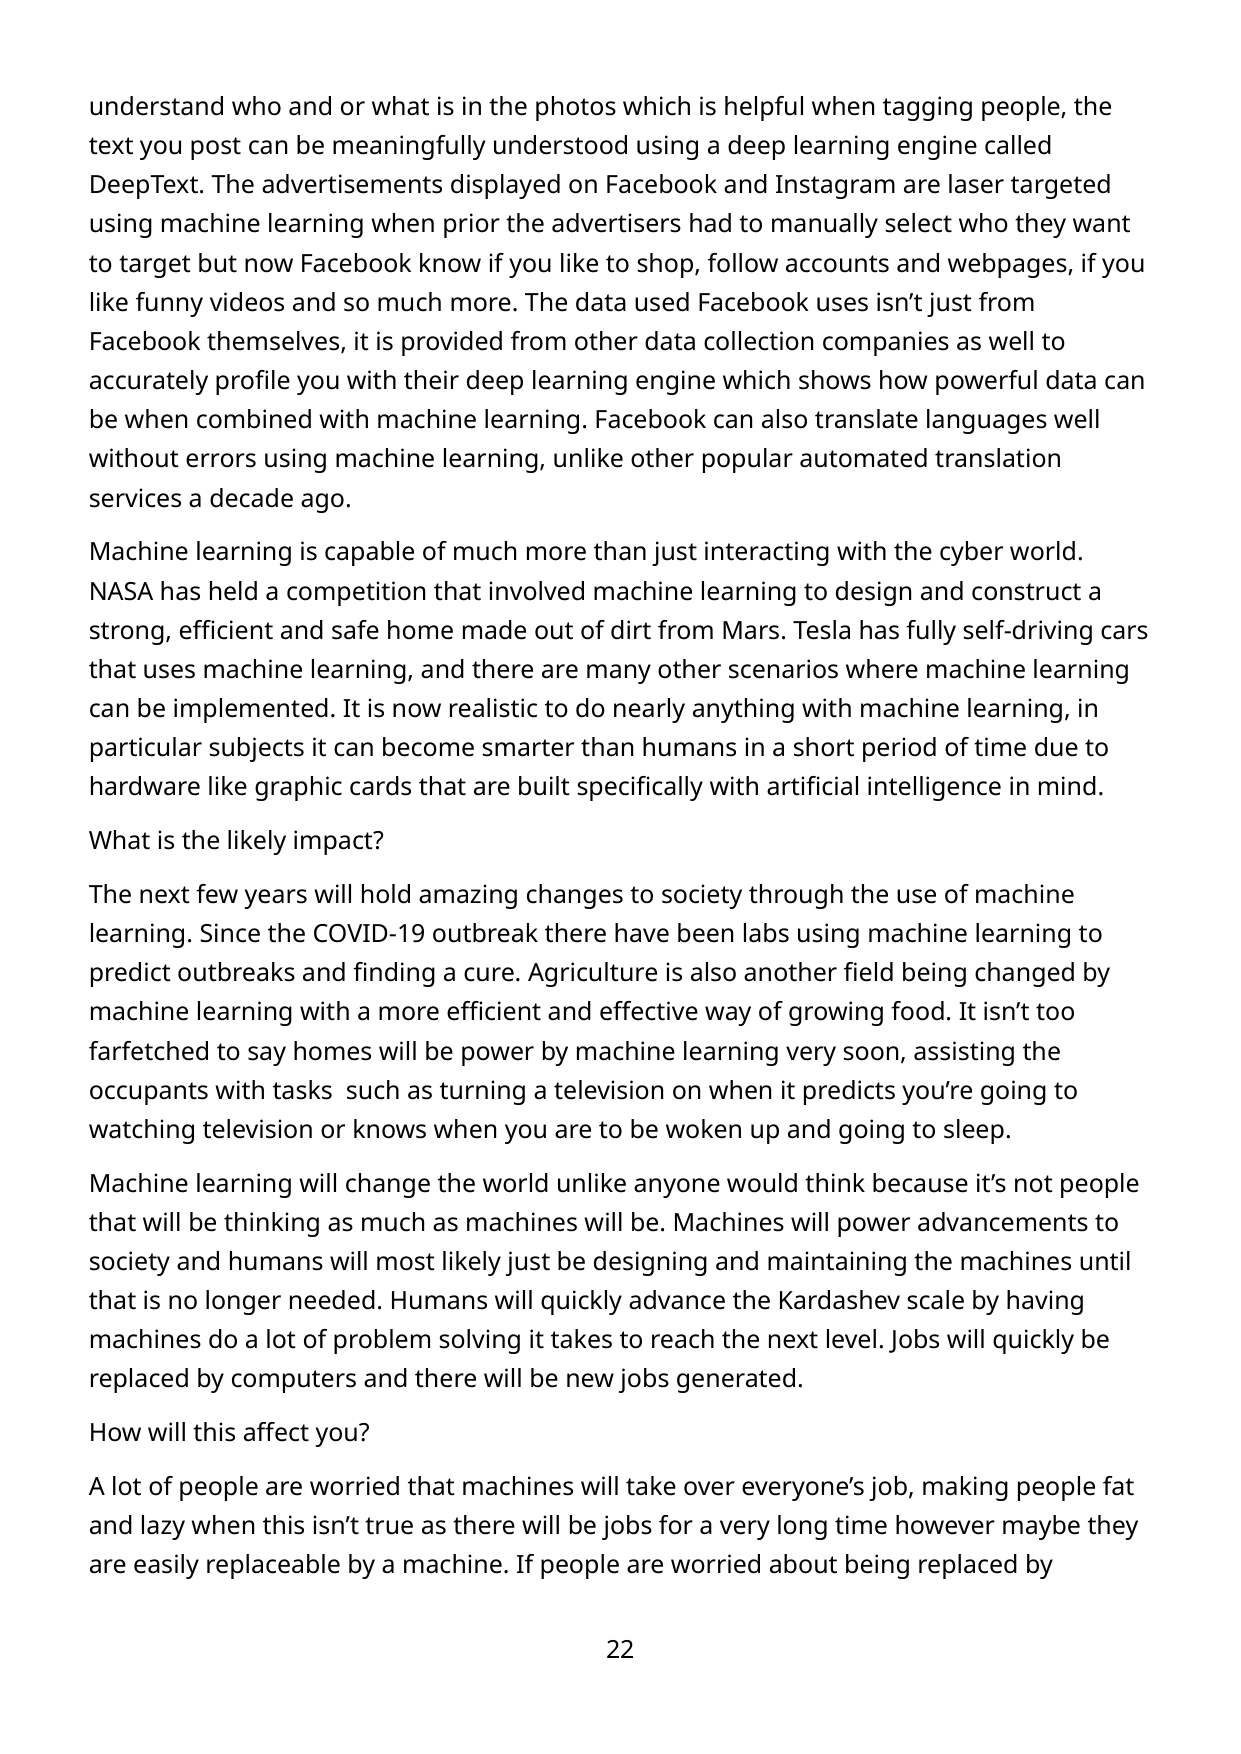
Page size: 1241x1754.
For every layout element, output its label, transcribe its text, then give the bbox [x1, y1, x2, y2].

text How will this affect you? [88, 1415, 1152, 1449]
text Machine learning is capable of much more than just interacting with the cyber world. NASA has held a competition that involved machine learning to design and construct a strong, efficient and safe home made out of dirt from Mars. Tesla has fully self-driving cars that uses machine learning, and there are many other scenarios where machine learning can be implemented. It is now realistic to do nearly anything with machine learning, in particular subjects it can become smarter than humans in a short period of time due to hardware like graphic cards that are built specifically with artificial intelligence in mind. [88, 534, 1152, 803]
text Machine learning will change the world unlike anyone would think because it’s not people that will be thinking as much as machines will be. Machines will power advancements to society and humans will most likely just be designing and maintaining the machines until that is no longer needed. Humans will quickly advance the Kardashev scale by having machines do a lot of problem solving it takes to reach the next level. Jobs will quickly be replaced by computers and there will be new jobs generated. [88, 1165, 1152, 1395]
text What is the likely impact? [88, 823, 1152, 857]
text A lot of people are worried that machines will take over everyone’s job, making people fat and lazy when this isn’t true as there will be jobs for a very long time however maybe they are easily replaceable by a machine. If people are worried about being replaced by [88, 1468, 1152, 1581]
text understand who and or what is in the photos which is helpful when tagging people, the text you post can be meaningfully understood using a deep learning engine called DeepText. The advertisements displayed on Facebook and Instagram are laser targeted using machine learning when prior the advertisers had to manually select who they want to target but now Facebook know if you like to shop, follow accounts and webpages, if you like funny videos and so much more. The data used Facebook uses isn’t just from Facebook themselves, it is provided from other data collection companies as well to accurately profile you with their deep learning engine which shows how powerful data can be when combined with machine learning. Facebook can also translate languages well without errors using machine learning, unlike other popular automated translation services a decade ago. [88, 88, 1152, 514]
text The next few years will hold amazing changes to society through the use of machine learning. Since the COVID-19 outbreak there have been labs using machine learning to predict outbreaks and finding a cure. Agriculture is also another field being changed by machine learning with a more efficient and effective way of growing food. It isn’t too farfetched to say homes will be power by machine learning very soon, assisting the occupants with tasks such as turning a television on when it predicts you’re going to watching television or knows when you are to be woken up and going to sleep. [88, 876, 1152, 1146]
